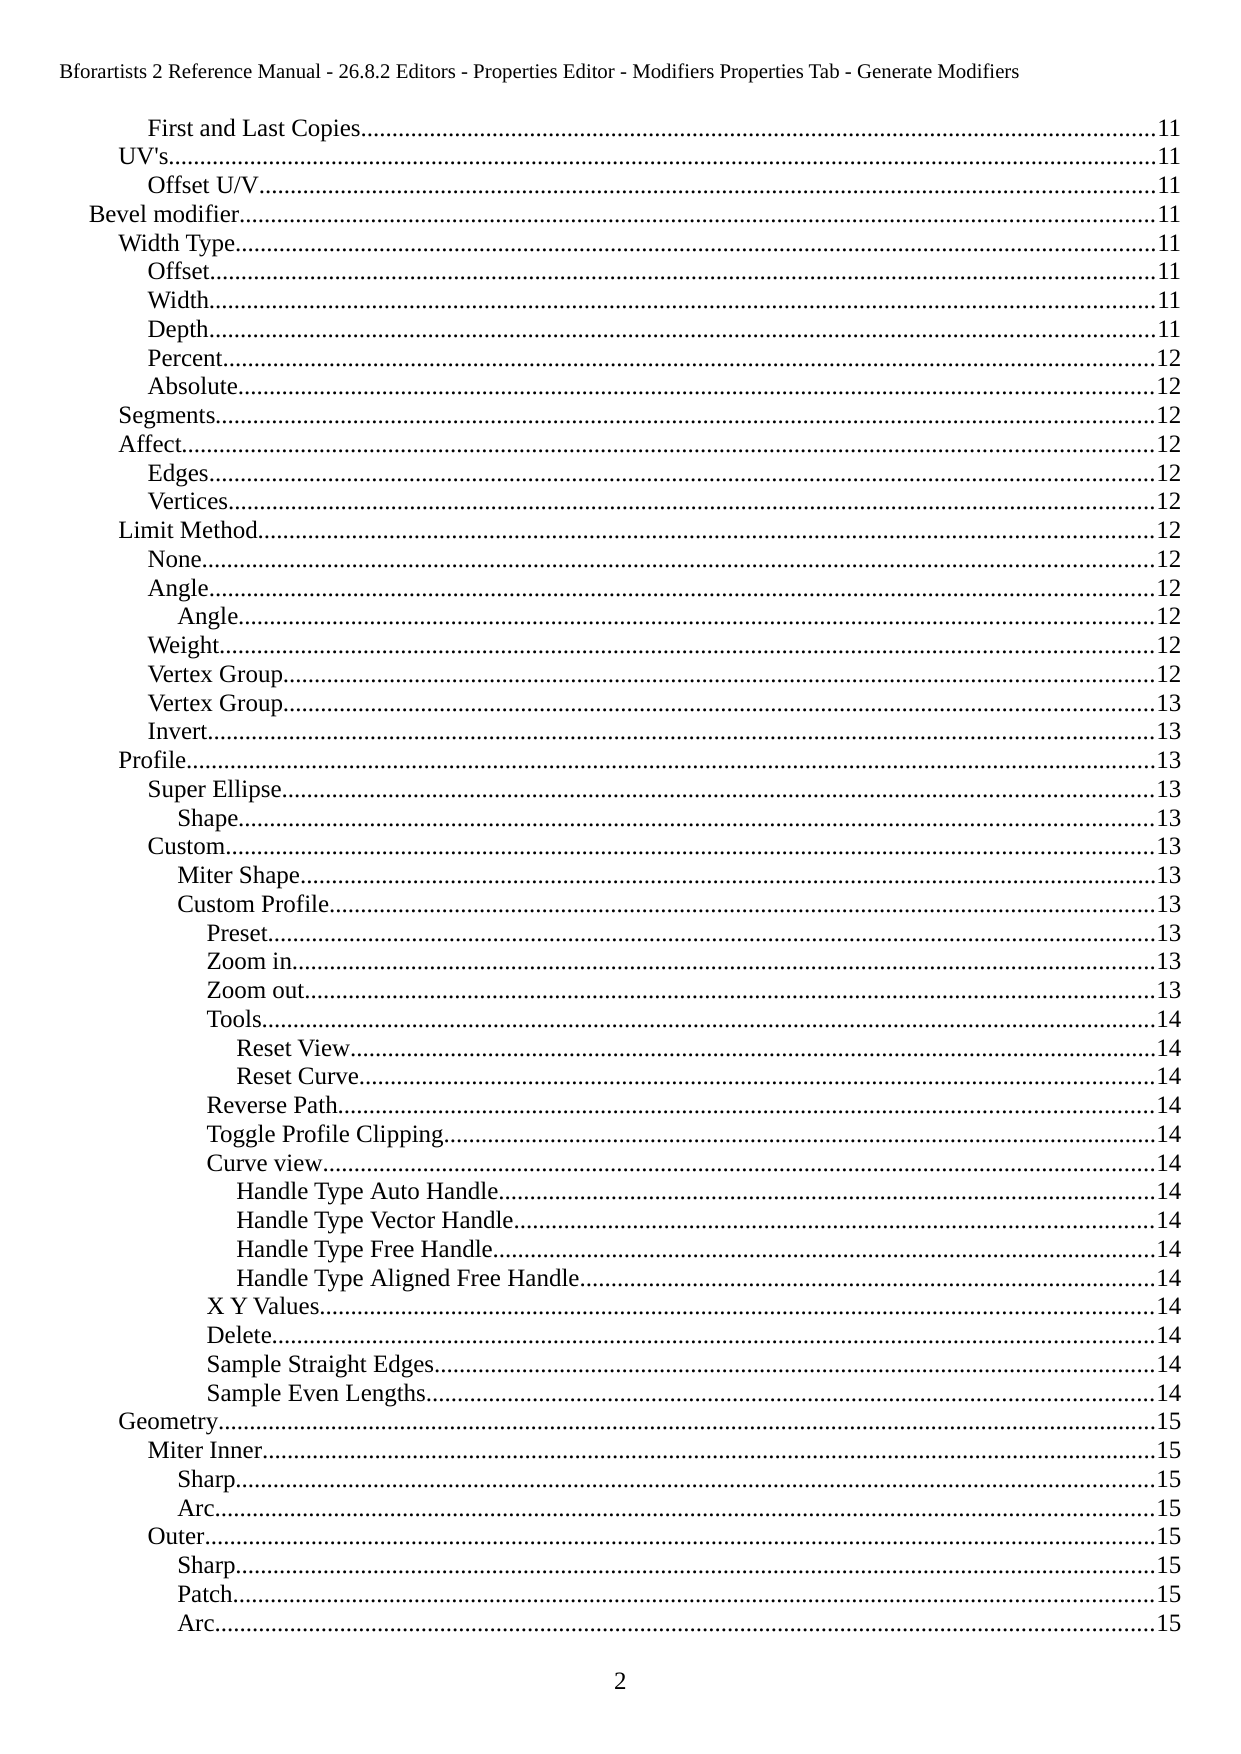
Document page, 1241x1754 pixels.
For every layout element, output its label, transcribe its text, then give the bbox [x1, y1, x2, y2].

text First and Last Copies 11 [147, 113, 1181, 141]
text None 12 [147, 544, 1181, 573]
text Arc 15 [177, 1493, 1181, 1521]
text Offset 11 [147, 256, 1181, 285]
text Miter Inner 15 [147, 1435, 1181, 1464]
text Invert 13 [147, 716, 1181, 745]
text Limit Method 12 [118, 515, 1181, 544]
text Width 11 [147, 285, 1181, 314]
text Tools 14 [206, 1004, 1181, 1033]
text Outer 15 [147, 1521, 1181, 1550]
text Segments 12 [118, 400, 1181, 429]
text Zoom out 13 [206, 975, 1181, 1004]
text Angle 12 [147, 573, 1181, 601]
text Custom Profile 13 [177, 889, 1181, 918]
text Patch 15 [177, 1579, 1181, 1608]
text Absolute 12 [147, 371, 1181, 400]
text Curve view 14 [206, 1148, 1181, 1176]
text Custom 13 [147, 831, 1181, 860]
text Reset Curve 14 [236, 1061, 1181, 1090]
text Profile 13 [118, 745, 1181, 774]
text Depth 11 [147, 314, 1181, 343]
text Miter Shape 13 [177, 860, 1181, 889]
text Percent 12 [147, 343, 1181, 371]
text Bevel modifier 11 [88, 199, 1181, 228]
text Vertices 12 [147, 486, 1181, 515]
text Angle 12 [177, 601, 1181, 630]
text Sample Even Lengths 14 [206, 1378, 1181, 1406]
text Width Type 11 [118, 228, 1181, 256]
text Geometry 15 [118, 1406, 1181, 1435]
text Super Ellipse 13 [147, 774, 1181, 803]
text Edges 12 [147, 458, 1181, 486]
text Handle Type Free Handle 14 [236, 1234, 1181, 1263]
text Offset U/V 11 [147, 170, 1181, 199]
text X Y Values 14 [206, 1291, 1181, 1320]
text Handle Type Auto Handle 14 [236, 1176, 1181, 1205]
text Delete 14 [206, 1320, 1181, 1349]
text UV's 11 [118, 141, 1181, 170]
text Reverse Path 14 [206, 1090, 1181, 1119]
text Sharp 15 [177, 1550, 1181, 1579]
text Weight 12 [147, 630, 1181, 659]
text Sample Straight Edges 14 [206, 1349, 1181, 1378]
text Handle Type Aligned Free Handle 14 [236, 1263, 1181, 1291]
text Toggle Profile Clipping 14 [206, 1119, 1181, 1148]
text Preset 13 [206, 918, 1181, 946]
text Affect 12 [118, 429, 1181, 458]
text Shape 13 [177, 803, 1181, 831]
text Vertex Group 13 [147, 688, 1181, 716]
text Zoom in 13 [206, 946, 1181, 975]
text Arc 15 [177, 1608, 1181, 1636]
text Vertex Group 12 [147, 659, 1181, 688]
text Reset View 14 [236, 1033, 1181, 1061]
text Sharp 15 [177, 1464, 1181, 1493]
text Handle Type Vector Handle 14 [236, 1205, 1181, 1234]
